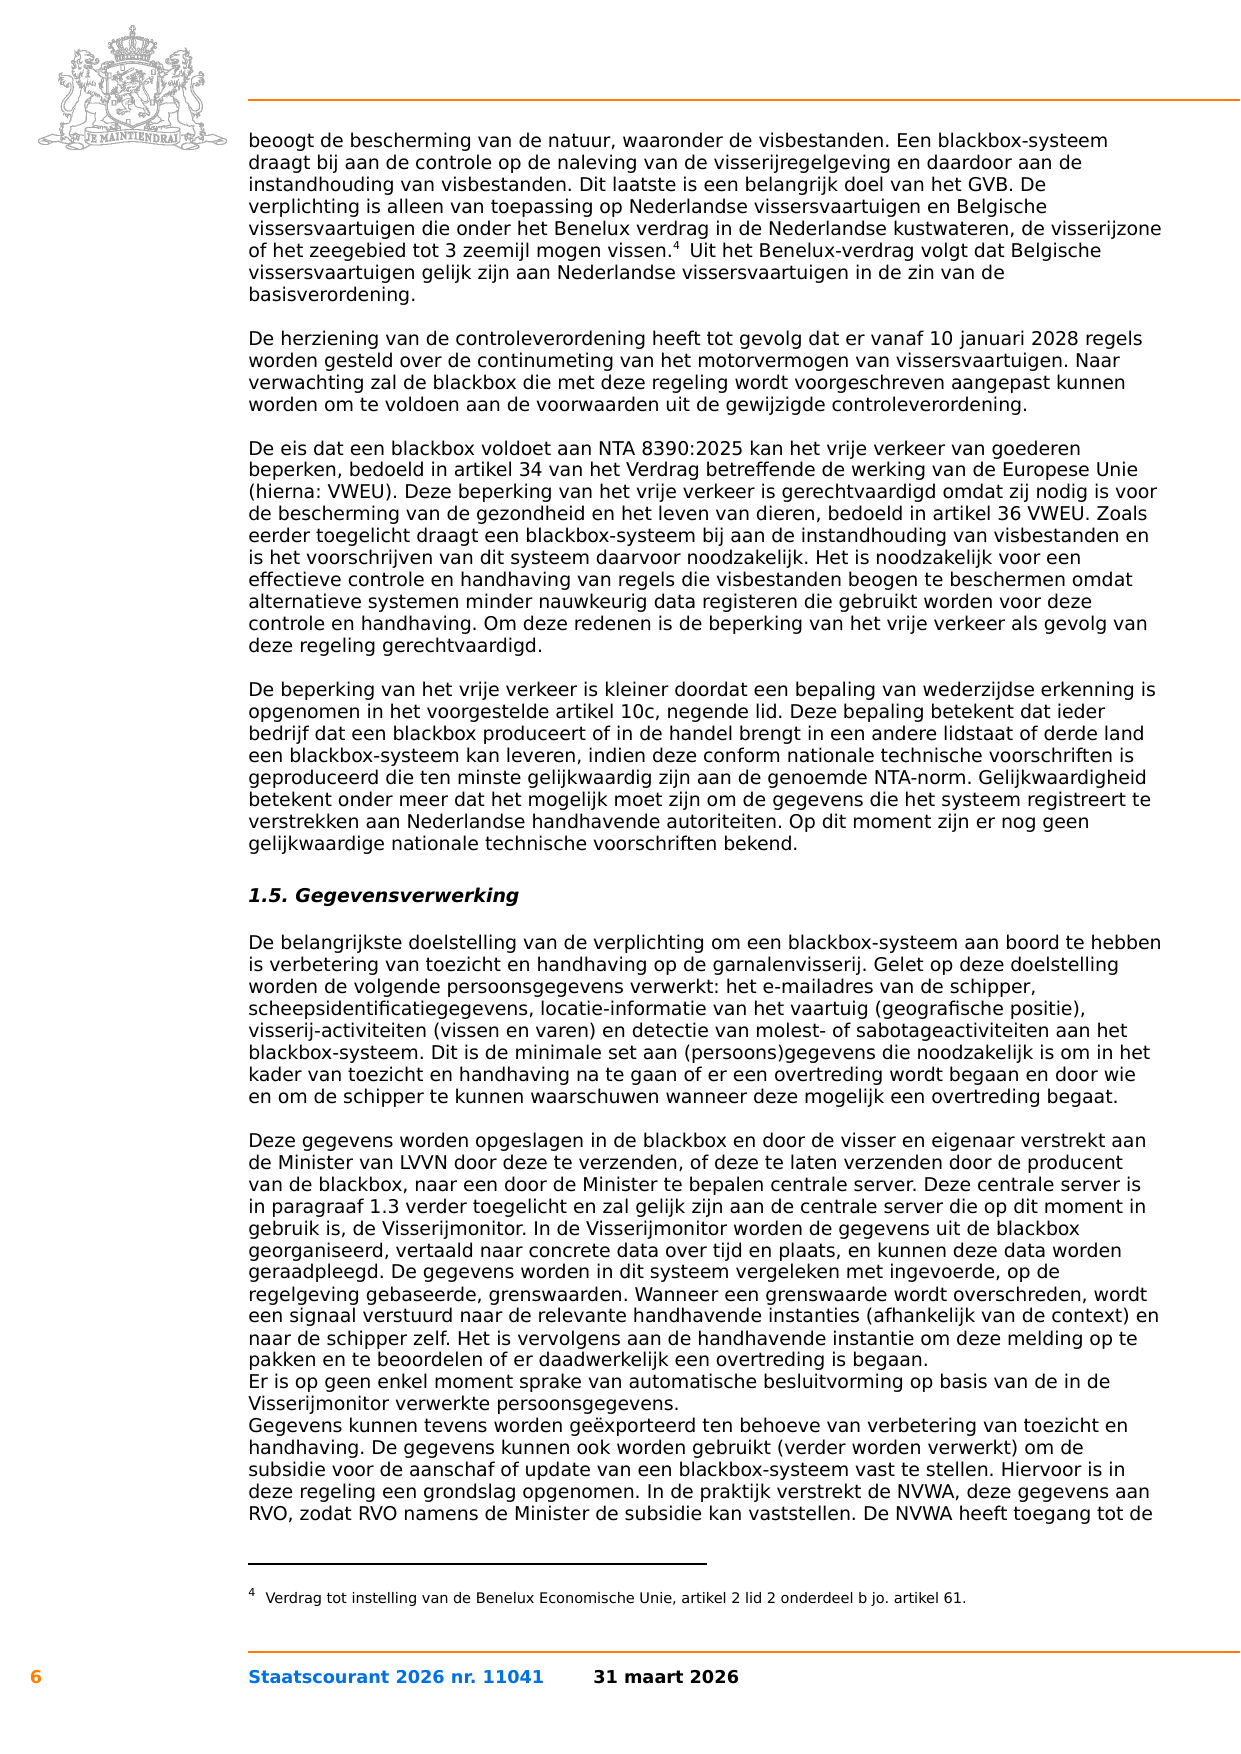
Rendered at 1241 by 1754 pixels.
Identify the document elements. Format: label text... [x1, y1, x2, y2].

text beoogt de bescherming van de natuur, waaronder de visbestanden. Een blackbox-systeem draagt bij aan de controle op de naleving van de visserijregelgeving en daardoor aan de instandhouding van visbestanden. Dit laatste is een belangrijk doel van het GVB. De verplichting is alleen van toepassing op Nederlandse vissersvaartuigen en Belgische vissersvaartuigen die onder het Benelux verdrag in de Nederlandse kustwateren, de visserijzone of het zeegebied tot 3 zeemijl mogen vissen. Uit het Benelux-verdrag volgt dat Belgische vissersvaartuigen gelijk zijn aan Nederlandse vissersvaartuigen in de zin van de basisverordening. [248, 130, 1163, 306]
text De beperking van het vrije verkeer is kleiner doordat een bepaling van wederzijdse erkenning is opgenomen in het voorgestelde artikel 10c, negende lid. Deze bepaling betekent dat ieder bedrijf dat een blackbox produceert of in de handel brengt in een andere lidstaat of derde land een blackbox-systeem kan leveren, indien deze conform nationale technische voorschriften is geproduceerd die ten minste gelijkwaardig zijn aan de genoemde NTA-norm. Gelijkwaardigheid betekent onder meer dat het mogelijk moet zijn om de gegevens die het systeem registreert te verstrekken aan Nederlandse handhavende autoriteiten. Op dit moment zijn er nog geen gelijkwaardige nationale technische voorschriften bekend. [248, 679, 1163, 855]
text De belangrijkste doelstelling van de verplichting om een blackbox-systeem aan boord te hebben is verbetering van toezicht en handhaving op de garnalenvisserij. Gelet op deze doelstelling worden de volgende persoonsgegevens verwerkt: het e-mailadres van de schipper, scheepsidentificatiegegevens, locatie-informatie van het vaartuig (geografische positie), visserij-activiteiten (vissen en varen) en detectie van molest- of sabotageactiviteiten aan het blackbox-systeem. Dit is de minimale set aan (persoons)gegevens die noodzakelijk is om in het kader van toezicht en handhaving na te gaan of er een overtreding wordt begaan en door wie en om de schipper te kunnen waarschuwen wanneer deze mogelijk een overtreding begaat. [248, 932, 1163, 1108]
subtitle 1.5. Gegevensverwerking [248, 885, 1163, 907]
text De eis dat een blackbox voldoet aan NTA 8390:2025 kan het vrije verkeer van goederen beperken, bedoeld in artikel 34 van het Verdrag betreffende de werking van de Europese Unie (hierna: VWEU). Deze beperking van het vrije verkeer is gerechtvaardigd omdat zij nodig is voor de bescherming van de gezondheid en het leven van dieren, bedoeld in artikel 36 VWEU. Zoals eerder toegelicht draagt een blackbox-systeem bij aan de instandhouding van visbestanden en is het voorschrijven van dit systeem daarvoor noodzakelijk. Het is noodzakelijk voor een effectieve controle en handhaving van regels die visbestanden beogen te beschermen omdat alternatieve systemen minder nauwkeurig data registeren die gebruikt worden voor deze controle en handhaving. Om deze redenen is de beperking van het vrije verkeer als gevolg van deze regeling gerechtvaardigd. [248, 437, 1163, 657]
text Er is op geen enkel moment sprake van automatische besluitvorming op basis van de in de Visserijmonitor verwerkte persoonsgegevens. [248, 1371, 1163, 1415]
text Gegevens kunnen tevens worden geëxporteerd ten behoeve van verbetering van toezicht en handhaving. De gegevens kunnen ook worden gebruikt (verder worden verwerkt) om de subsidie voor de aanschaf of update van een blackbox-systeem vast te stellen. Hiervoor is in deze regeling een grondslag opgenomen. In de praktijk verstrekt de NVWA, deze gegevens aan RVO, zodat RVO namens de Minister de subsidie kan vaststellen. De NVWA heeft toegang tot de [248, 1415, 1163, 1525]
text Verdrag tot instelling van de Benelux Economische Unie, artikel 2 lid 2 onderdeel b jo. artikel 61. [248, 1586, 1163, 1608]
text De herziening van de controleverordening heeft tot gevolg dat er vanaf 10 januari 2028 regels worden gesteld over de continumeting van het motorvermogen van vissersvaartuigen. Naar verwachting zal de blackbox die met deze regeling wordt voorgeschreven aangepast kunnen worden om te voldoen aan de voorwaarden uit de gewijzigde controleverordening. [248, 328, 1163, 416]
text Deze gegevens worden opgeslagen in de blackbox en door de visser en eigenaar verstrekt aan de Minister van LVVN door deze te verzenden, of deze te laten verzenden door de producent van de blackbox, naar een door de Minister te bepalen centrale server. Deze centrale server is in paragraaf 1.3 verder toegelicht en zal gelijk zijn aan de centrale server die op dit moment in gebruik is, de Visserijmonitor. In de Visserijmonitor worden de gegevens uit de blackbox georganiseerd, vertaald naar concrete data over tijd en plaats, en kunnen deze data worden geraadpleegd. De gegevens worden in dit systeem vergeleken met ingevoerde, op de regelgeving gebaseerde, grenswaarden. Wanneer een grenswaarde wordt overschreden, wordt een signaal verstuurd naar de relevante handhavende instanties (afhankelijk van de context) en naar de schipper zelf. Het is vervolgens aan de handhavende instantie om deze melding op te pakken en te beoordelen of er daadwerkelijk een overtreding is begaan. [248, 1129, 1163, 1371]
picture [38, 25, 227, 150]
